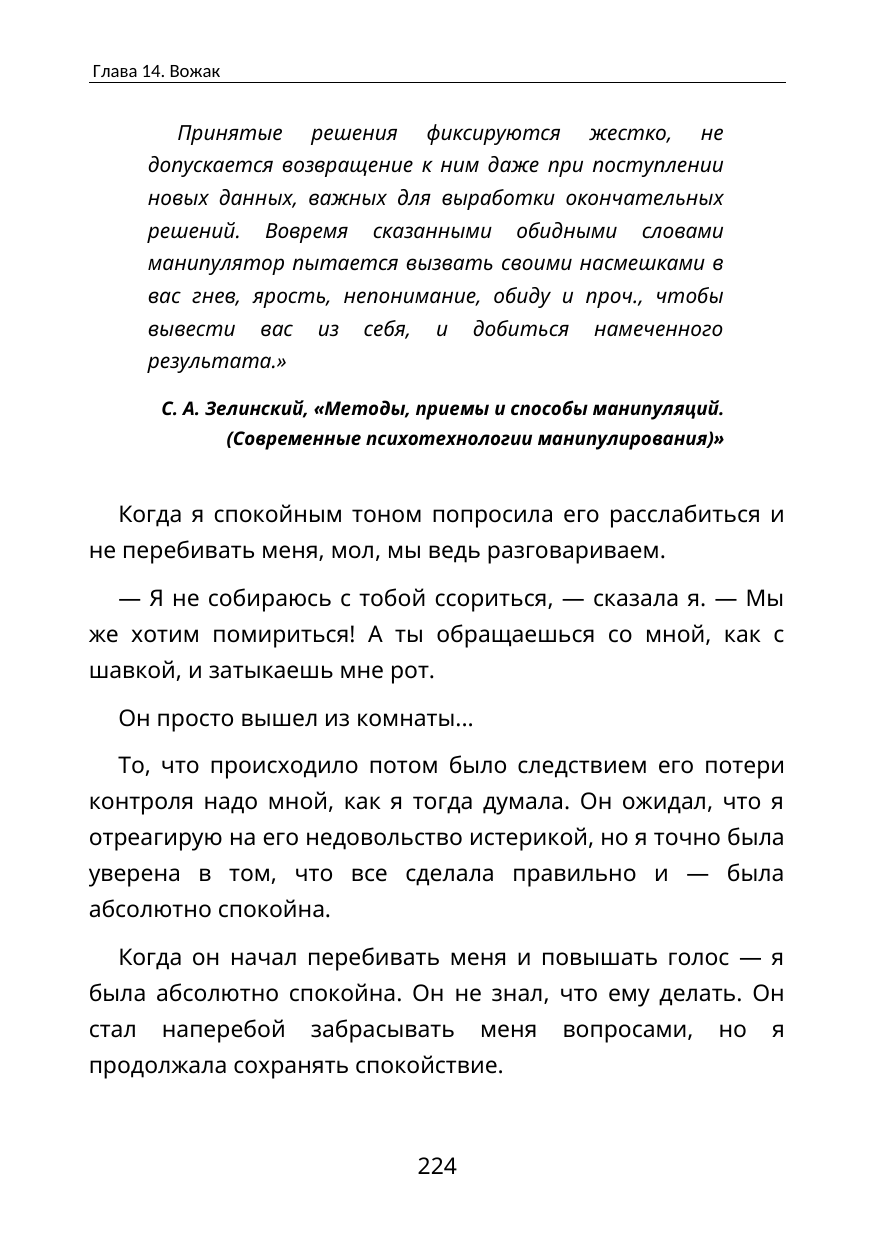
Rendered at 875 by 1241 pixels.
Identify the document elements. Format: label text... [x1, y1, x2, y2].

text То, что происходило потом было следствием его потери контроля надо мной, как я тогда думала. Он ожидал, что я отреагирую на его недовольство истерикой, но я точно была уверена в том, что все сделала правильно и — была абсолютно спокойна. [88, 749, 786, 924]
text Когда я спокойным тоном попросила его расслабиться и не перебивать меня, мол, мы ведь разговариваем. [88, 498, 786, 566]
text — Я не собираюсь с тобой ссориться, — сказала я. — Мы же хотим помириться! А ты обращаешься со мной, как с шавкой, и затыкаешь мне рот. [88, 582, 786, 685]
text С. А. Зелинский, «Методы, приемы и способы манипуляций. (Современные психотехнологии манипулирования)» [148, 391, 726, 451]
text Он просто вышел из комнаты... [88, 702, 786, 733]
text Принятые решения фиксируются жестко, не допускается возвращение к ним даже при поступлении новых данных, важных для выработки окончательных решений. Вовремя сказанными обидными словами манипулятор пытается вызвать своими насмешками в вас гнев, ярость, непонимание, обиду и проч., чтобы вывести вас из себя, и добиться намеченного результата.» [148, 118, 726, 375]
text Когда он начал перебивать меня и повышать голос — я была абсолютно спокойна. Он не знал, что ему делать. Он стал наперебой забрасывать меня вопросами, но я продолжала сохранять спокойствие. [88, 941, 786, 1080]
